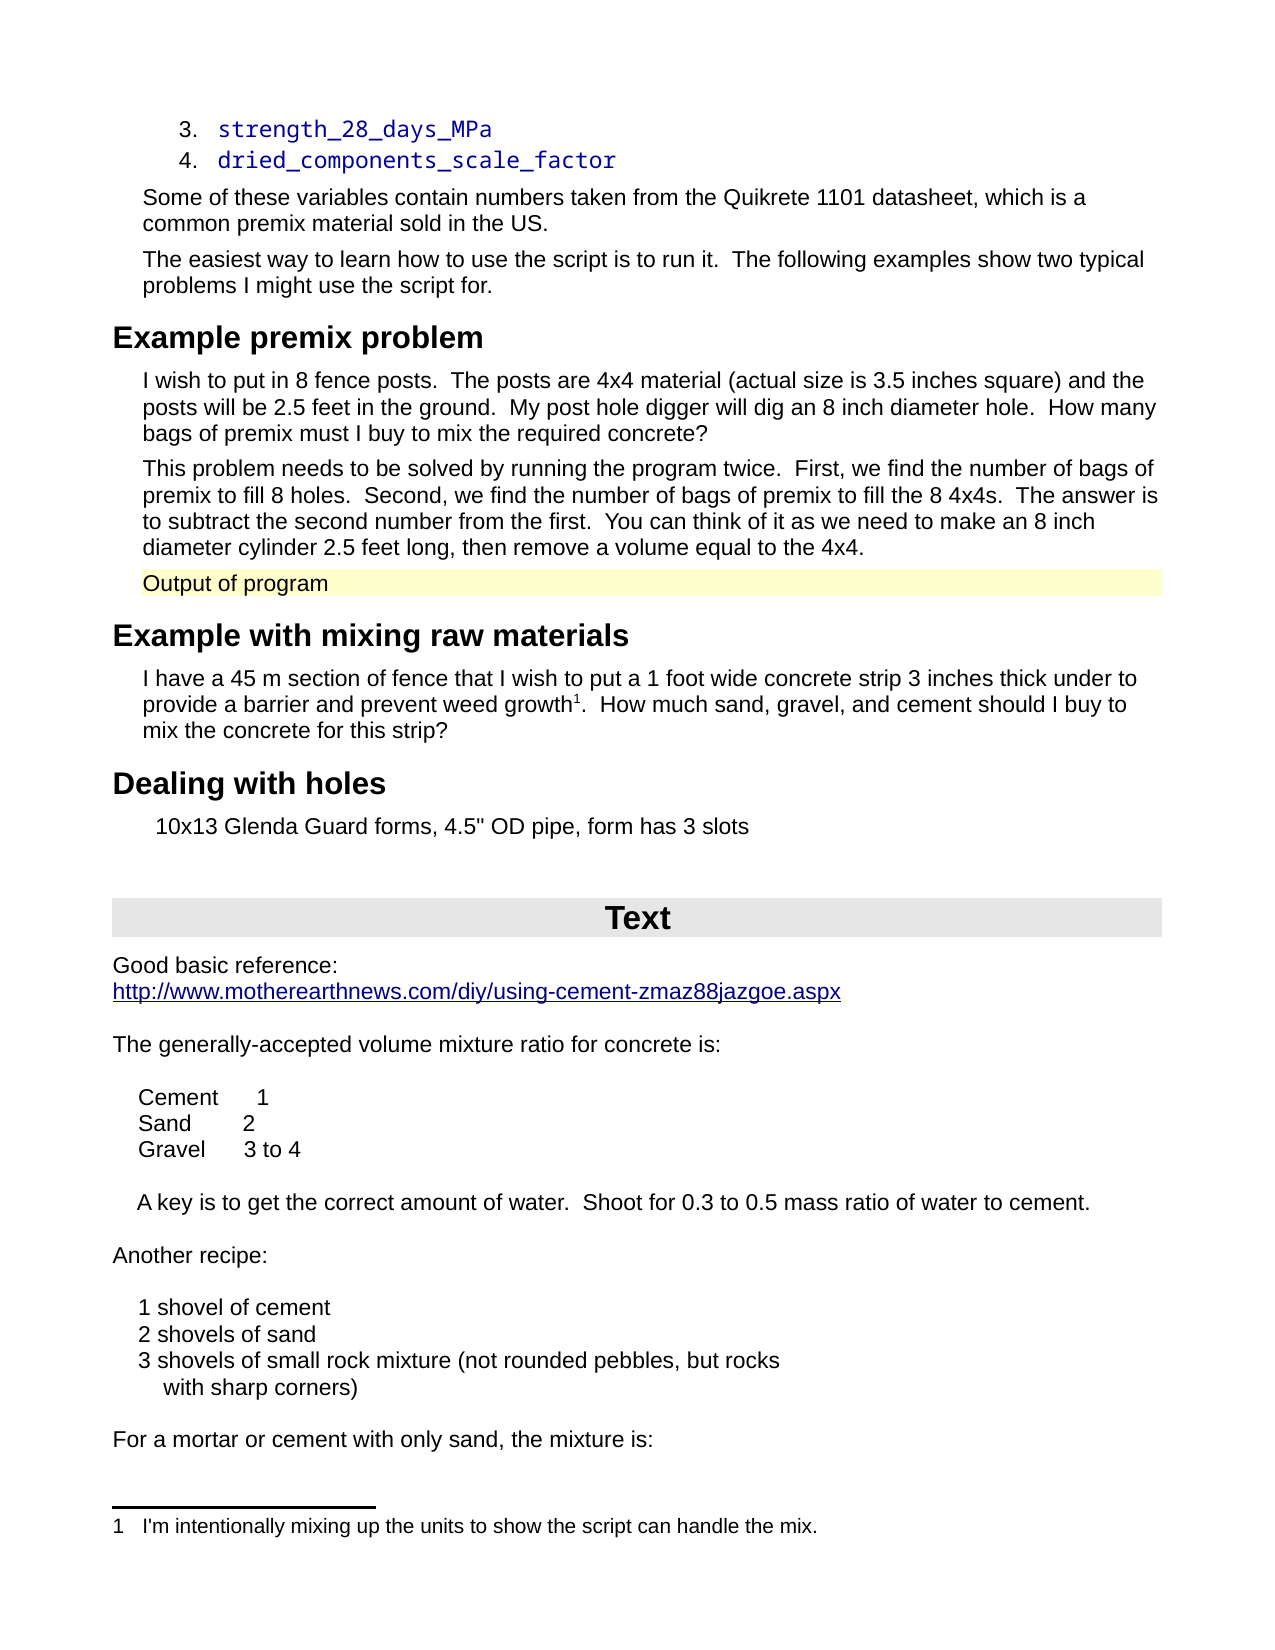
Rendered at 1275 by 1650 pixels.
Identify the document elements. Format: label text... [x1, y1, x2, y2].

text 3 shovels of small rock mixture (not rounded pebbles, but rocks [112, 1347, 1162, 1373]
list dried_components_scale_factor [172, 144, 1162, 175]
text A key is to get the correct amount of water. Shoot for 0.3 to 0.5 mass ratio of water to cement. [112, 1189, 1162, 1215]
text Good basic reference: [112, 952, 1162, 978]
subtitle Example premix problem [112, 319, 1162, 355]
text The generally-accepted volume mixture ratio for concrete is: [112, 1031, 1162, 1057]
text Output of program [142, 569, 1162, 596]
text Some of these variables contain numbers taken from the Quikrete 1101 datasheet, which is a common premix material sold in the US. [142, 184, 1162, 237]
text This problem needs to be solved by running the program twice. First, we find the number of bags of premix to fill 8 holes. Second, we find the number of bags of premix to fill the 8 4x4s. The answer is to subtract the second number from the first. You can think of it as we need to make an 8 inch diameter cylinder 2.5 feet long, then remove a volume equal to the 4x4. [142, 455, 1162, 561]
text 1 shovel of cement [112, 1294, 1162, 1321]
subtitle Dealing with holes [112, 765, 1162, 801]
text 10x13 Glenda Guard forms, 4.5" OD pipe, form has 3 slots [142, 813, 1162, 839]
list strength_28_days_MPa [172, 112, 1162, 144]
text 2 shovels of sand [112, 1321, 1162, 1347]
text The easiest way to learn how to use the script is to run it. The following examples show two typical problems I might use the script for. [142, 246, 1162, 298]
text Another recipe: [112, 1242, 1162, 1268]
text Sand 2 [112, 1110, 1162, 1136]
text Cement 1 [112, 1083, 1162, 1110]
text For a mortar or cement with only sand, the mixture is: [112, 1426, 1162, 1452]
text I'm intentionally mixing up the units to show the script can handle the mix. [112, 1513, 1162, 1537]
text with sharp corners) [112, 1373, 1162, 1400]
text I have a 45 m section of fence that I wish to put a 1 foot wide concrete strip 3 inches thick under to provide a barrier and prevent weed growth. How much sand, gravel, and cement should I buy to mix the concrete for this strip? [142, 665, 1162, 744]
text Gravel 3 to 4 [112, 1136, 1162, 1163]
text I wish to put in 8 fence posts. The posts are 4x4 material (actual size is 3.5 inches square) and the posts will be 2.5 feet in the ground. My post hole digger will dig an 8 inch diameter hole. How many bags of premix must I buy to mix the required concrete? [142, 367, 1162, 446]
subtitle Text [112, 898, 1162, 937]
subtitle Example with mixing raw materials [112, 617, 1162, 653]
text http://www.motherearthnews.com/diy/using-cement-zmaz88jazgoe.aspx [112, 978, 1162, 1004]
